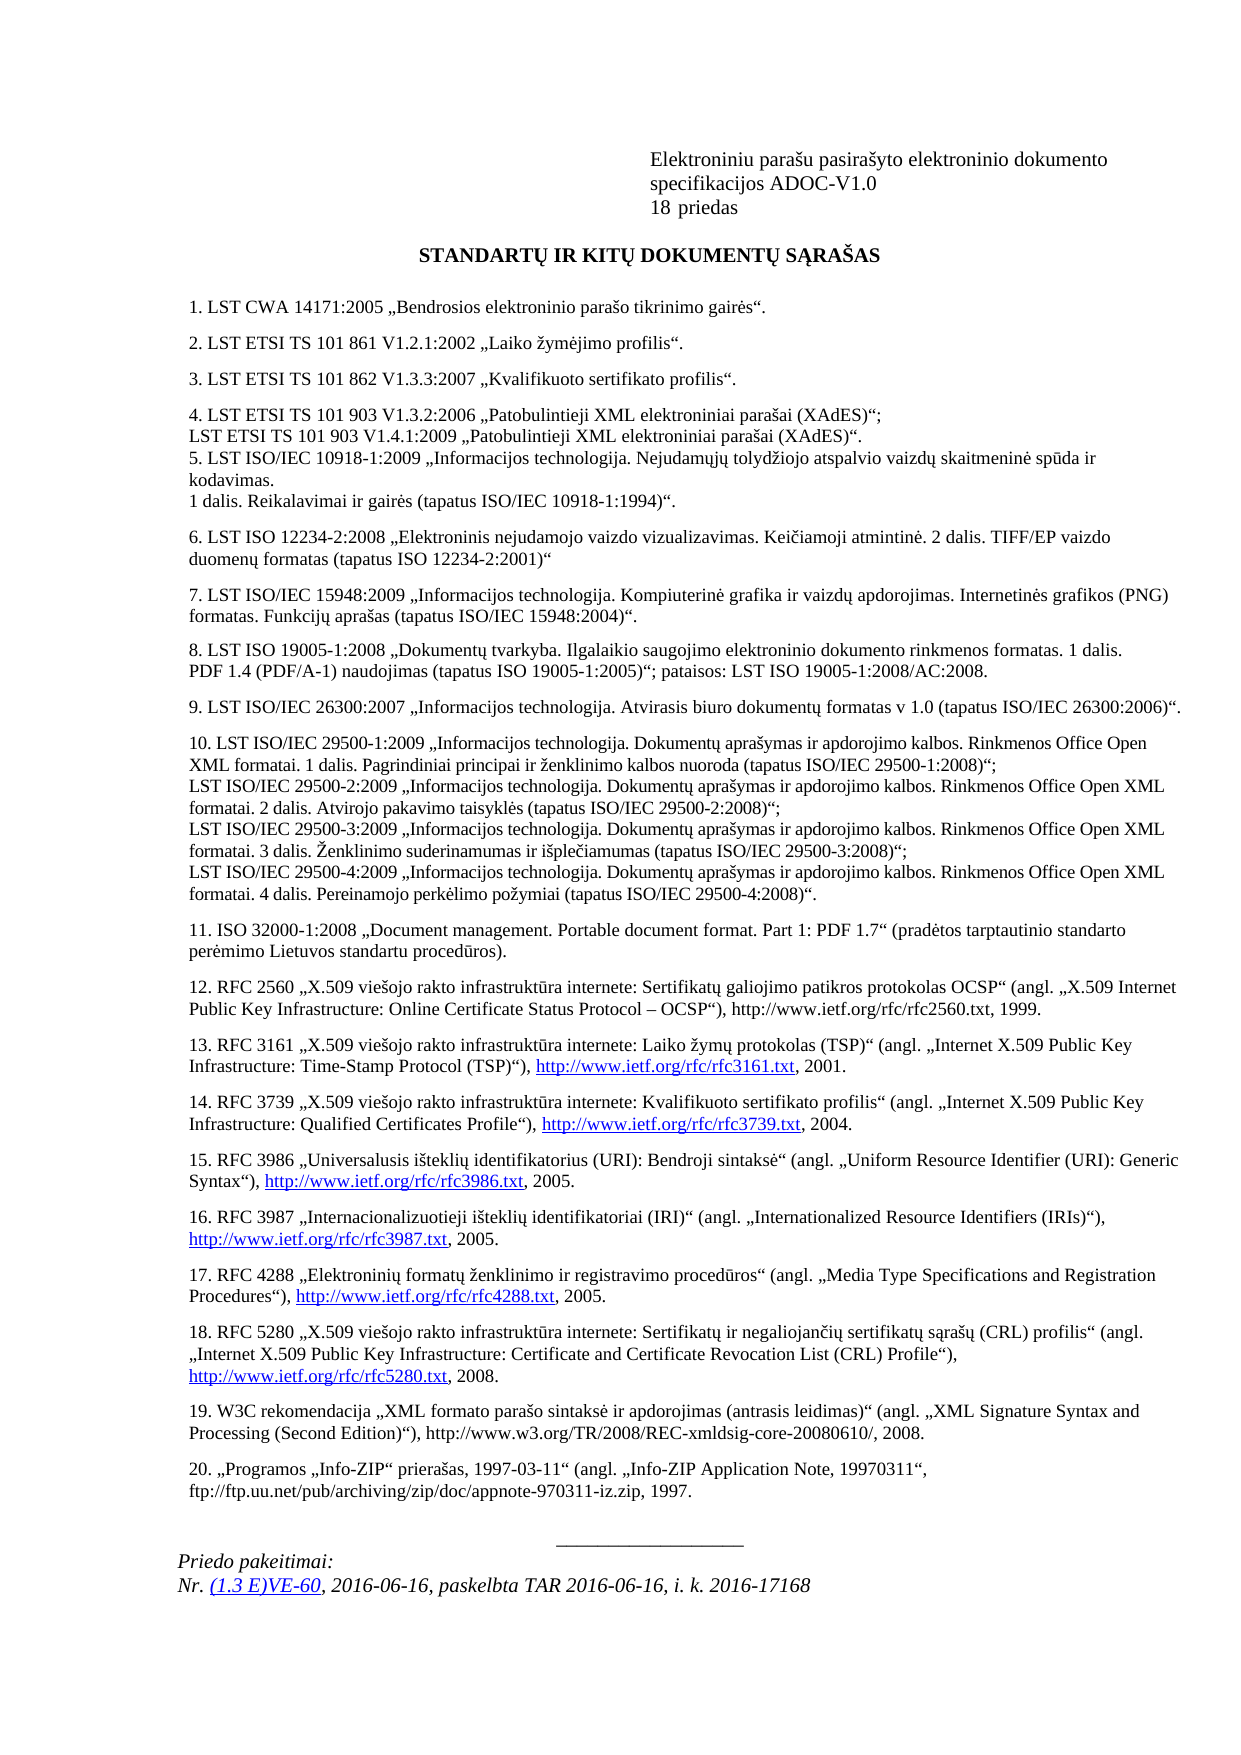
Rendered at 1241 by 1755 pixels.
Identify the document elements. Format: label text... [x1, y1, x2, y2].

text Elektroniniu parašu pasirašyto elektroninio dokumento specifikacijos ADOC-V1.0 [650, 147, 1122, 195]
table_cell 12. RFC 2560 „X.509 viešojo rakto infrastruktūra internete: Sertifikatų galiojimo patikros protokolas OCSP“ (angl. „X.509 Internet Public Key Infrastructure: Online Certificate Status Protocol – OCSP“), http://www.ietf.org/rfc/rfc2560.txt, 1999. [177, 976, 1195, 1019]
table_cell [177, 569, 1195, 583]
table_cell LST ISO/IEC 29500-4:2009 „Informacijos technologija. Dokumentų aprašymas ir apdorojimo kalbos. Rinkmenos Office Open XML formatai. 4 dalis. Pereinamojo perkėlimo požymiai (tapatus ISO/IEC 29500-4:2008)“. [177, 861, 1195, 904]
table_header 1. LST CWA 14171:2005 „Bendrosios elektroninio parašo tikrinimo gairės“. [177, 296, 1195, 317]
table_cell [177, 718, 1195, 732]
table_cell 16. RFC 3987 „Internacionalizuotieji išteklių identifikatoriai (IRI)“ (angl. „Internationalized Resource Identifiers (IRIs)“), http://www.ietf.org/rfc/rfc3987.txt, 2005. [177, 1206, 1195, 1249]
table_cell 18. RFC 5280 „X.509 viešojo rakto infrastruktūra internete: Sertifikatų ir negaliojančių sertifikatų sąrašų (CRL) profilis“ (angl. „Internet X.509 Public Key Infrastructure: Certificate and Certificate Revocation List (CRL) Profile“), http://www.ietf.org/rfc/rfc5280.txt, 2008. [177, 1321, 1195, 1386]
table_cell 2. LST ETSI TS 101 861 V1.2.1:2002 „Laiko žymėjimo profilis“. [177, 332, 1195, 353]
table_cell [177, 962, 1195, 976]
table_cell 9. LST ISO/IEC 26300:2007 „Informacijos technologija. Atvirasis biuro dokumentų formatas v 1.0 (tapatus ISO/IEC 26300:2006)“. [177, 696, 1195, 718]
table_cell 19. W3C rekomendacija „XML formato parašo sintaksė ir apdorojimas (antrasis leidimas)“ (angl. „XML Signature Syntax and Processing (Second Edition)“), http://www.w3.org/TR/2008/REC-xmldsig-core-20080610/, 2008. [177, 1400, 1195, 1443]
text Priedo pakeitimai: [177, 1549, 1122, 1573]
table_cell [177, 318, 1195, 332]
table_cell [177, 682, 1195, 696]
table_cell 20. „Programos „Info-ZIP“ prierašas, 1997-03-11“ (angl. „Info-ZIP Application Note, 19970311“, ftp://ftp.uu.net/pub/archiving/zip/doc/appnote-970311-iz.zip, 1997. [177, 1458, 1195, 1501]
table_cell [177, 1444, 1195, 1458]
table_cell 11. ISO 32000-1:2008 „Document management. Portable document format. Part 1: PDF 1.7“ (pradėtos tarptautinio standarto perėmimo Lietuvos standartu procedūros). [177, 919, 1195, 962]
table_cell 6. LST ISO 12234-2:2008 „Elektroninis nejudamojo vaizdo vizualizavimas. Keičiamoji atmintinė. 2 dalis. TIFF/EP vaizdo duomenų formatas (tapatus ISO 12234-2:2001)“ [177, 526, 1195, 569]
table_cell 5. LST ISO/IEC 10918-1:2009 „Informacijos technologija. Nejudamųjų tolydžiojo atspalvio vaizdų skaitmeninė spūda ir kodavimas. 1 dalis. Reikalavimai ir gairės (tapatus ISO/IEC 10918-1:1994)“. [177, 447, 1195, 512]
table_cell [177, 389, 1195, 404]
table_cell 3. LST ETSI TS 101 862 V1.3.3:2007 „Kvalifikuoto sertifikato profilis“. [177, 368, 1195, 389]
table_cell LST ISO/IEC 29500-2:2009 „Informacijos technologija. Dokumentų aprašymas ir apdorojimo kalbos. Rinkmenos Office Open XML formatai. 2 dalis. Atvirojo pakavimo taisyklės (tapatus ISO/IEC 29500-2:2008)“; [177, 775, 1195, 818]
table_cell [177, 1250, 1195, 1264]
table_cell [177, 1077, 1195, 1091]
table_cell [177, 512, 1195, 526]
table_cell [177, 1192, 1195, 1206]
table_cell 15. RFC 3986 „Universalusis išteklių identifikatorius (URI): Bendroji sintaksė“ (angl. „Uniform Resource Identifier (URI): Generic Syntax“), http://www.ietf.org/rfc/rfc3986.txt, 2005. [177, 1149, 1195, 1192]
table_cell 14. RFC 3739 „X.509 viešojo rakto infrastruktūra internete: Kvalifikuoto sertifikato profilis“ (angl. „Internet X.509 Public Key Infrastructure: Qualified Certificates Profile“), http://www.ietf.org/rfc/rfc3739.txt, 2004. [177, 1091, 1195, 1134]
table_cell LST ISO/IEC 29500-3:2009 „Informacijos technologija. Dokumentų aprašymas ir apdorojimo kalbos. Rinkmenos Office Open XML formatai. 3 dalis. Ženklinimo suderinamumas ir išplečiamumas (tapatus ISO/IEC 29500-3:2008)“; [177, 818, 1195, 861]
table_cell [177, 905, 1195, 919]
table_cell 13. RFC 3161 „X.509 viešojo rakto infrastruktūra internete: Laiko žymų protokolas (TSP)“ (angl. „Internet X.509 Public Key Infrastructure: Time-Stamp Protocol (TSP)“), http://www.ietf.org/rfc/rfc3161.txt, 2001. [177, 1034, 1195, 1077]
table_cell [177, 1386, 1195, 1400]
table_cell [177, 627, 1195, 638]
table_cell [177, 1020, 1195, 1034]
text Nr. (1.3 E)VE-60, 2016-06-16, paskelbta TAR 2016-06-16, i. k. 2016-17168 [177, 1573, 1122, 1597]
table_cell 4. LST ETSI TS 101 903 V1.3.2:2006 „Patobulintieji XML elektroniniai parašai (XAdES)“; [177, 404, 1195, 425]
text STANDARTŲ IR KITŲ DOKUMENTŲ SĄRAŠAS [177, 243, 1122, 267]
table_cell 7. LST ISO/IEC 15948:2009 „Informacijos technologija. Kompiuterinė grafika ir vaizdų apdorojimas. Internetinės grafikos (PNG) formatas. Funkcijų aprašas (tapatus ISO/IEC 15948:2004)“. [177, 584, 1195, 627]
table_cell 17. RFC 4288 „Elektroninių formatų ženklinimo ir registravimo procedūros“ (angl. „Media Type Specifications and Registration Procedures“), http://www.ietf.org/rfc/rfc4288.txt, 2005. [177, 1264, 1195, 1307]
table_cell [177, 1135, 1195, 1149]
text 18 priedas [650, 195, 1133, 219]
table_cell [177, 1307, 1195, 1321]
table_cell 10. LST ISO/IEC 29500-1:2009 „Informacijos technologija. Dokumentų aprašymas ir apdorojimo kalbos. Rinkmenos Office Open XML formatai. 1 dalis. Pagrindiniai principai ir ženklinimo kalbos nuoroda (tapatus ISO/IEC 29500-1:2008)“; [177, 732, 1195, 775]
table_cell [177, 354, 1195, 368]
text __________________ [177, 1525, 1122, 1549]
table_cell LST ETSI TS 101 903 V1.4.1:2009 „Patobulintieji XML elektroniniai parašai (XAdES)“. [177, 425, 1195, 447]
table_cell 8. LST ISO 19005-1:2008 „Dokumentų tvarkyba. Ilgalaikio saugojimo elektroninio dokumento rinkmenos formatas. 1 dalis. PDF 1.4 (PDF/A-1) naudojimas (tapatus ISO 19005-1:2005)“; pataisos: LST ISO 19005-1:2008/AC:2008. [177, 639, 1195, 682]
